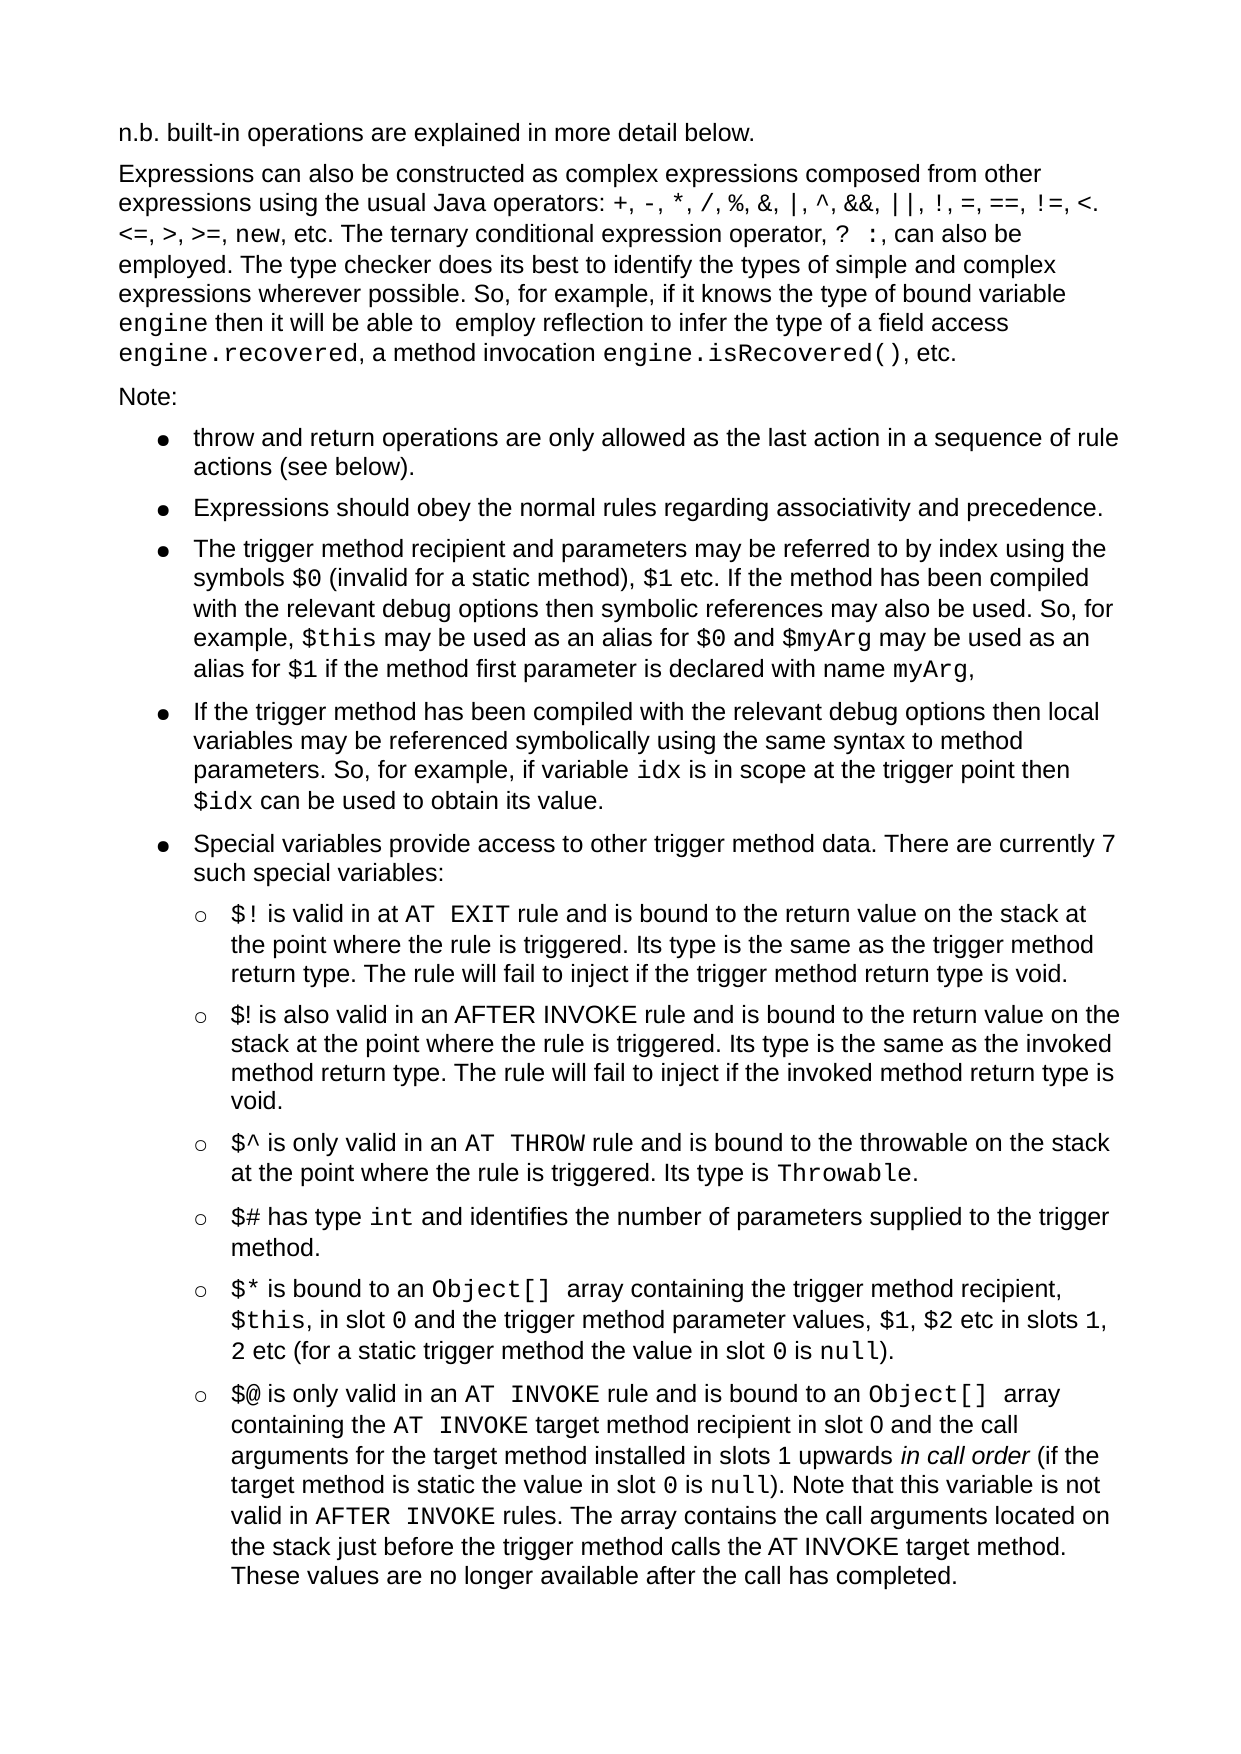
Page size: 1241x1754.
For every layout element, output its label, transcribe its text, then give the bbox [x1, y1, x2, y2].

list $* is bound to an Object[] array containing the trigger method recipient, $this, in slot 0 and the trigger method parameter values, $1, $2 etc in slots 1, 2 etc (for a static trigger method the value in slot 0 is null). [193, 1274, 1122, 1367]
text Note: [118, 382, 1122, 411]
list $! is also valid in an AFTER INVOKE rule and is bound to the return value on the stack at the point where the rule is triggered. Its type is the same as the invoked method return type. The rule will fail to inject if the invoked method return type is void. [193, 1000, 1122, 1115]
text Expressions can also be constructed as complex expressions composed from other expressions using the usual Java operators: +, -, *, /, %, &, |, ^, &&, ||, !, =, ==, !=, <. <=, >, >=, new, etc. The ternary conditional expression operator, ? :, can also be employed. The type checker does its best to identify the types of simple and complex expressions wherever possible. So, for example, if it knows the type of bound variable engine then it will be able to employ reflection to infer the type of a field access engine.recovered, a method invocation engine.isRecovered(), etc. [118, 159, 1122, 369]
list The trigger method recipient and parameters may be referred to by index using the symbols $0 (invalid for a static method), $1 etc. If the method has been compiled with the relevant debug options then symbolic references may also be used. So, for example, $this may be used as an alias for $0 and $myArg may be used as an alias for $1 if the method first parameter is declared with name myArg, [156, 534, 1122, 685]
list $^ is only valid in an AT THROW rule and is bound to the throwable on the stack at the point where the rule is triggered. Its type is Throwable. [193, 1127, 1122, 1189]
text n.b. built-in operations are explained in more detail below. [118, 118, 1122, 147]
list Expressions should obey the normal rules regarding associativity and precedence. [156, 493, 1122, 522]
list $! is valid in at AT EXIT rule and is bound to the return value on the stack at the point where the rule is triggered. Its type is the same as the trigger method return type. The rule will fail to inject if the trigger method return type is void. [193, 899, 1122, 987]
list $# has type int and identifies the number of parameters supplied to the trigger method. [193, 1202, 1122, 1262]
list throw and return operations are only allowed as the last action in a sequence of rule actions (see below). [156, 423, 1122, 481]
list $@ is only valid in an AT INVOKE rule and is bound to an Object[] array containing the AT INVOKE target method recipient in slot 0 and the call arguments for the target method installed in slots 1 upwards in call order (if the target method is static the value in slot 0 is null). Note that this variable is not valid in AFTER INVOKE rules. The array contains the call arguments located on the stack just before the trigger method calls the AT INVOKE target method. These values are no longer available after the call has completed. [193, 1379, 1122, 1589]
list If the trigger method has been compiled with the relevant debug options then local variables may be referenced symbolically using the same syntax to method parameters. So, for example, if variable idx is in scope at the trigger point then $idx can be used to obtain its value. [156, 697, 1122, 817]
list Special variables provide access to other trigger method data. There are currently 7 such special variables: [156, 829, 1122, 887]
